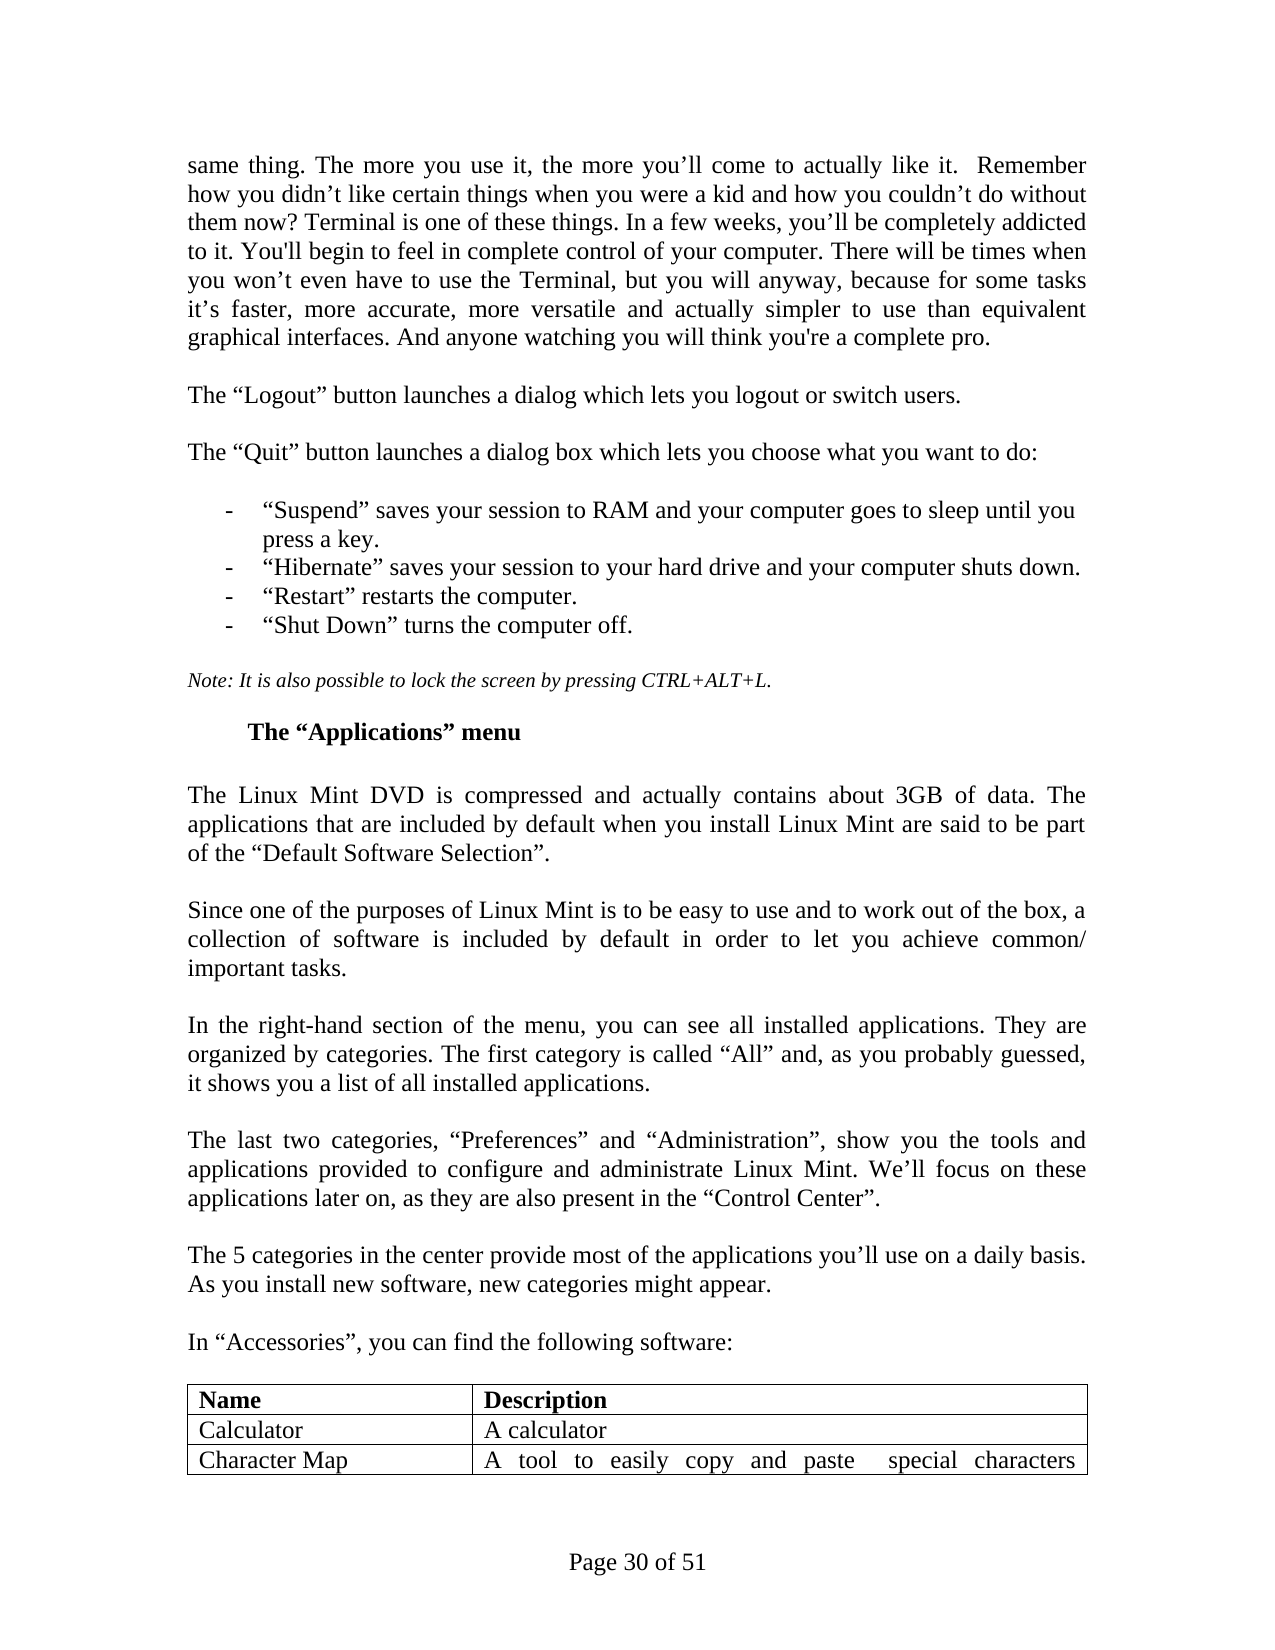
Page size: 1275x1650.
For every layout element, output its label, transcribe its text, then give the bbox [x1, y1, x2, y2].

list “Restart” restarts the computer. [225, 581, 1087, 610]
text The last two categories, “Preferences” and “Administration”, show you the tools and applications provided to configure and administrate Linux Mint. We’ll focus on these applications later on, as they are also present in the “Control Center”. [187, 1125, 1087, 1212]
table_header Name [188, 1385, 472, 1414]
table_cell A tool to easily copy and paste special characters [473, 1445, 1087, 1473]
table_header Description [473, 1385, 1087, 1414]
table_cell A calculator [473, 1415, 1087, 1444]
text same thing. The more you use it, the more you’ll come to actually like it. Remember how you didn’t like certain things when you were a kid and how you couldn’t do without them now? Terminal is one of these things. In a few weeks, you’ll be completely addicted to it. You'll begin to feel in complete control of your computer. There will be times when you won’t even have to use the Terminal, but you will anyway, because for some tasks it’s faster, more accurate, more versatile and actually simpler to use than equivalent graphical interfaces. And anyone watching you will think you're a complete pro. [187, 150, 1087, 351]
text Since one of the purposes of Linux Mint is to be easy to use and to work out of the box, a collection of software is included by default in order to let you achieve common/ important tasks. [187, 895, 1087, 982]
subtitle The “Applications” menu [187, 717, 1087, 745]
text The Linux Mint DVD is compressed and actually contains about 3GB of data. The applications that are included by default when you install Linux Mint are said to be part of the “Default Software Selection”. [187, 780, 1087, 867]
text Note: It is also possible to lock the screen by pressing CTRL+ALT+L. [187, 667, 1087, 692]
list “Shut Down” turns the computer off. [225, 610, 1087, 639]
table_cell Character Map [188, 1445, 472, 1473]
text The “Logout” button launches a dialog which lets you logout or switch users. [187, 380, 1087, 409]
text In the right-hand section of the menu, you can see all installed applications. They are organized by categories. The first category is called “All” and, as you probably guessed, it shows you a list of all installed applications. [187, 1010, 1087, 1097]
text In “Accessories”, you can find the following software: [187, 1327, 1087, 1355]
text The “Quit” button launches a dialog box which lets you choose what you want to do: [187, 437, 1087, 466]
table_cell Calculator [188, 1415, 472, 1444]
list “Hibernate” saves your session to your hard drive and your computer shuts down. [225, 552, 1087, 581]
list “Suspend” saves your session to RAM and your computer goes to sleep until you press a key. [225, 495, 1087, 552]
text The 5 categories in the center provide most of the applications you’ll use on a daily basis. As you install new software, new categories might appear. [187, 1240, 1087, 1298]
